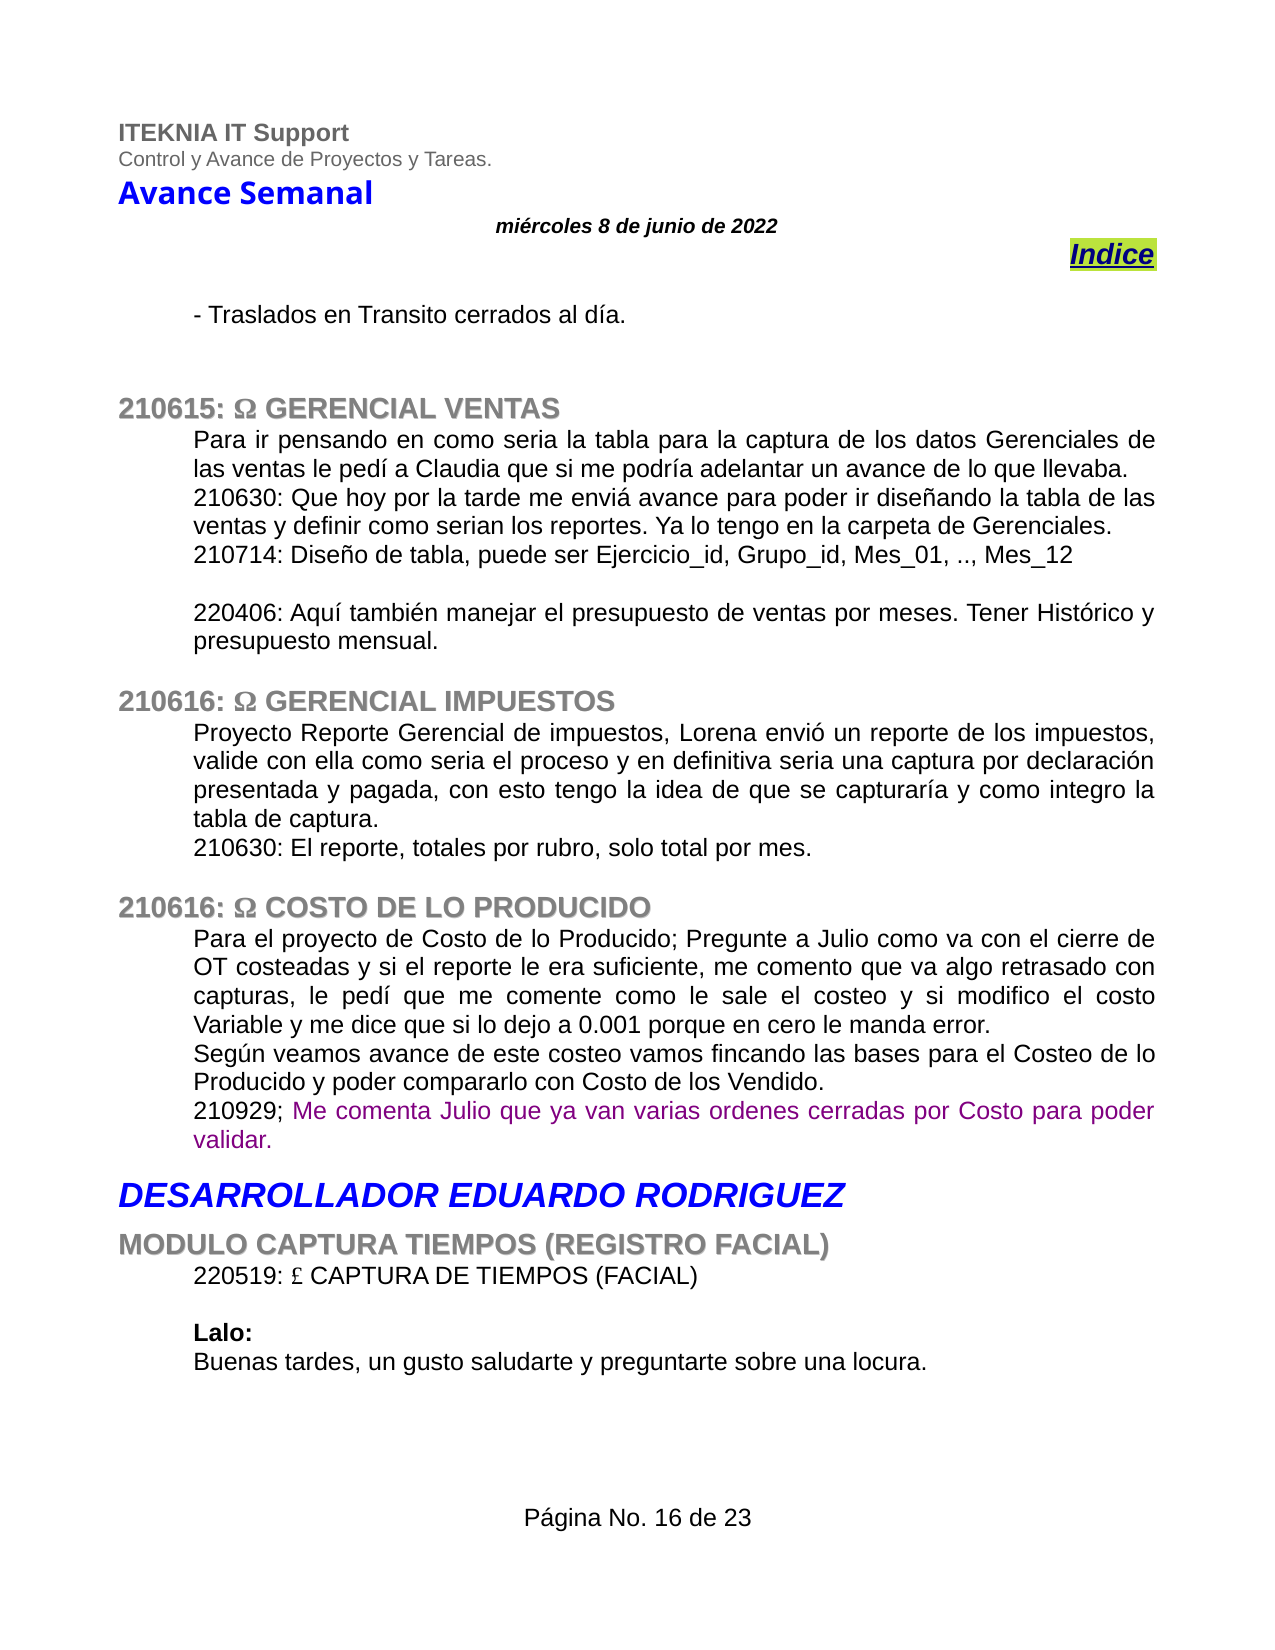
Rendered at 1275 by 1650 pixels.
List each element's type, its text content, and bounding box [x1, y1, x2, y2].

text 210714: Diseño de tabla, puede ser Ejercicio_id, Grupo_id, Mes_01, .., Mes_12 [193, 540, 1157, 569]
subtitle 210615: Ω GERENCIAL VENTAS [118, 391, 1157, 425]
text 210630: Que hoy por la tarde me enviá avance para poder ir diseñando la tabla de las ventas y definir como serian los reportes. Ya lo tengo en la carpeta de Gerenciales. [193, 483, 1157, 540]
text Buenas tardes, un gusto saludarte y preguntarte sobre una locura. [193, 1347, 1157, 1376]
text Lalo: [193, 1318, 1157, 1347]
text Para ir pensando en como seria la tabla para la captura de los datos Gerenciales de las ventas le pedí a Claudia que si me podría adelantar un avance de lo que llevaba. [193, 425, 1157, 483]
text - Traslados en Transito cerrados al día. [193, 300, 1157, 329]
text 210929; Me comenta Julio que ya van varias ordenes cerradas por Costo para poder validar. [193, 1096, 1157, 1154]
subtitle MODULO CAPTURA TIEMPOS (REGISTRO FACIAL) [118, 1227, 1157, 1261]
text Proyecto Reporte Gerencial de impuestos, Lorena envió un reporte de los impuestos, valide con ella como seria el proceso y en definitiva seria una captura por declaración presentada y pagada, con esto tengo la idea de que se capturaría y como integro la tabla de captura. [193, 717, 1157, 832]
subtitle DESARROLLADOR EDUARDO RODRIGUEZ [118, 1174, 1157, 1215]
text Según veamos avance de este costeo vamos fincando las bases para el Costeo de lo Producido y poder compararlo con Costo de los Vendido. [193, 1039, 1157, 1096]
text 220406: Aquí también manejar el presupuesto de ventas por meses. Tener Histórico y presupuesto mensual. [193, 598, 1157, 655]
text Para el proyecto de Costo de lo Producido; Pregunte a Julio como va con el cierre de OT costeadas y si el reporte le era suficiente, me comento que va algo retrasado con capturas, le pedí que me comente como le sale el costeo y si modifico el costo Variable y me dice que si lo dejo a 0.001 porque en cero le manda error. [193, 924, 1157, 1039]
text 220519: £ CAPTURA DE TIEMPOS (FACIAL) [193, 1261, 1157, 1289]
subtitle 210616: Ω COSTO DE LO PRODUCIDO [118, 890, 1157, 924]
text 210630: El reporte, totales por rubro, solo total por mes. [193, 832, 1157, 861]
subtitle 210616: Ω GERENCIAL IMPUESTOS [118, 684, 1157, 717]
